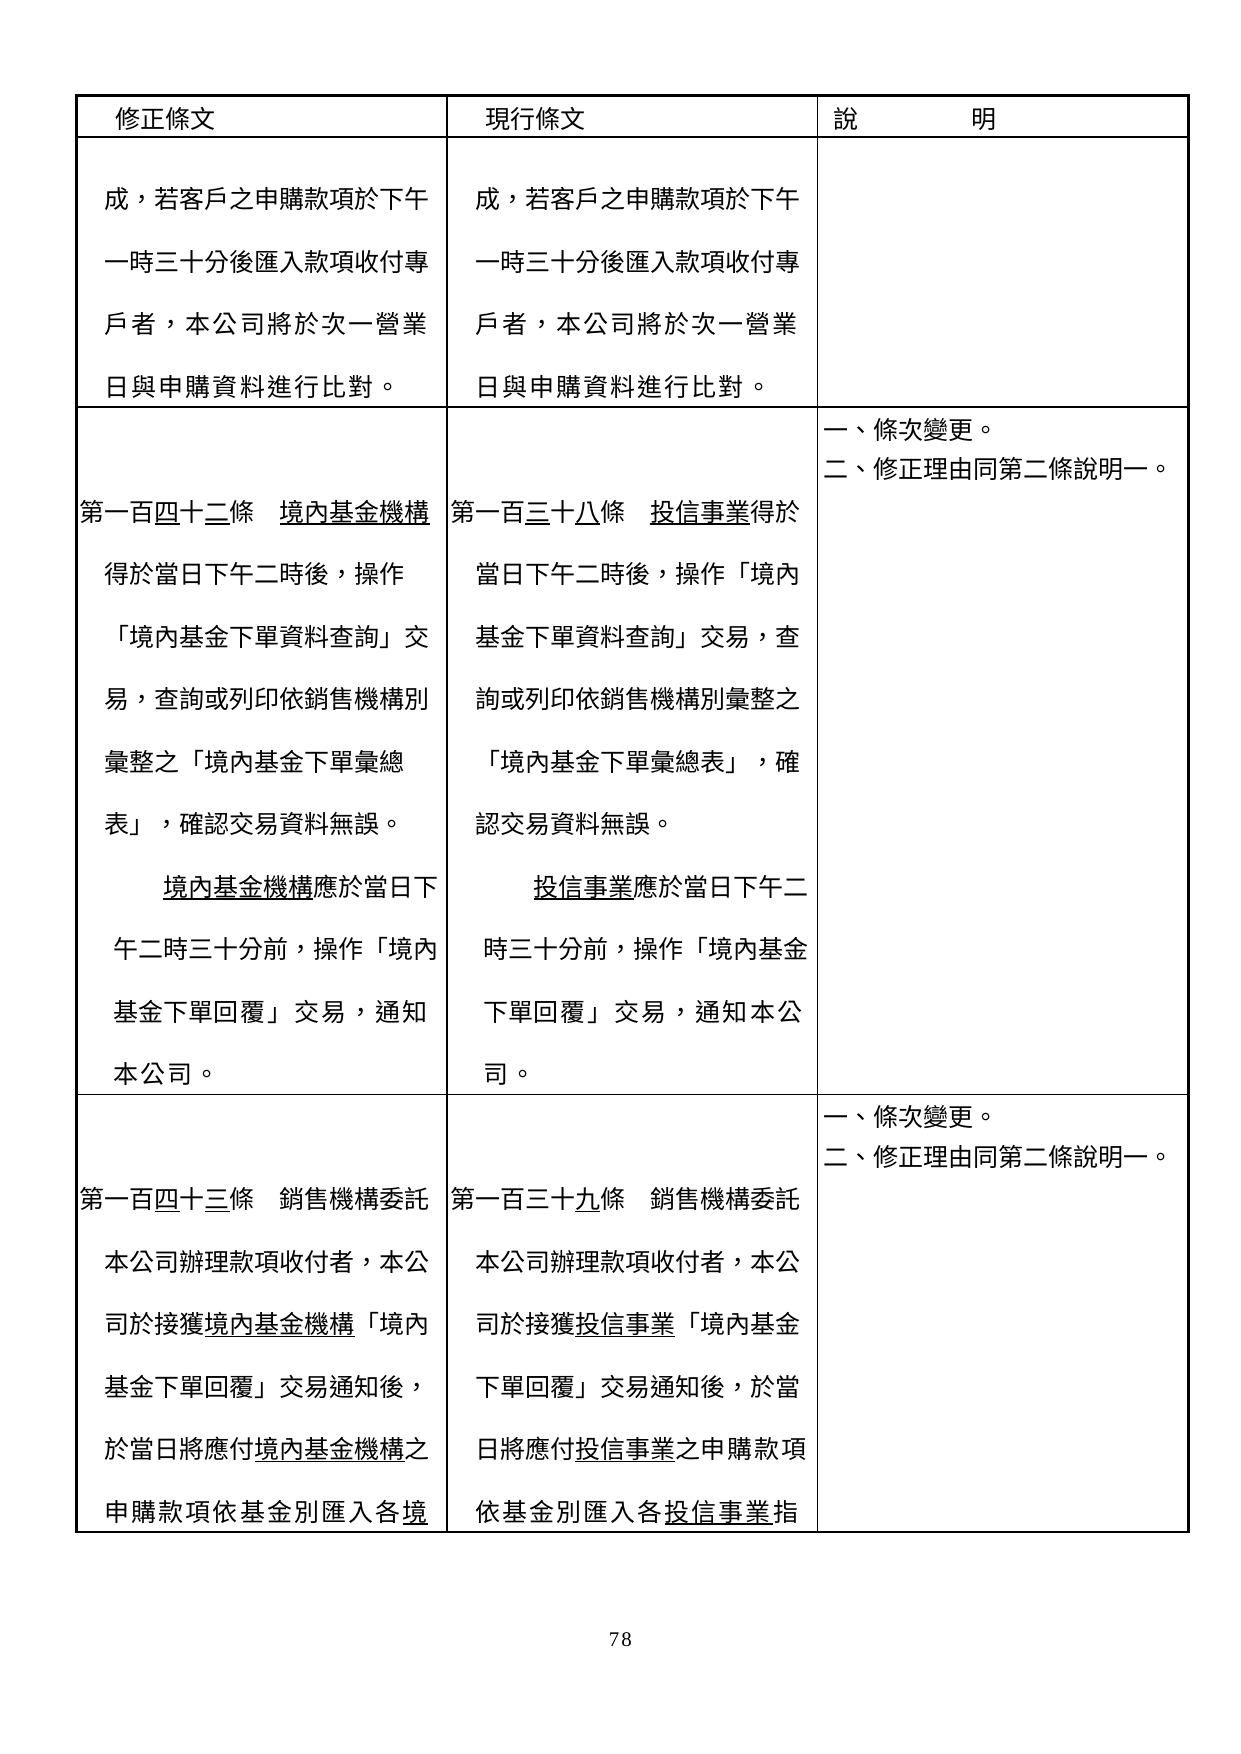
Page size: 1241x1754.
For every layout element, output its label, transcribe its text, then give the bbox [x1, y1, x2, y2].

table_cell [818, 138, 1187, 406]
table_cell 一、條次變更。 二、修正理由同第二條說明一。 [818, 408, 1187, 1093]
table_cell 第一百三十八條 投信事業得於當日下午二時後，操作「境內基金下單資料查詢」交易，查詢或列印依銷售機構別彙整之「境內基金下單彙總表」，確認交易資料無誤。 投信事業應於當日下午二時三十分前，操作「境內基金下單回覆」交易，通知本公司。 [448, 408, 817, 1093]
table_cell 第一百四十二條 境內基金機構得於當日下午二時後，操作「境內基金下單資料查詢」交易，查詢或列印依銷售機構別彙整之「境內基金下單彙總表」，確認交易資料無誤。 境內基金機構應於當日下午二時三十分前，操作「境內基金下單回覆」交易，通知本公司。 [78, 408, 446, 1093]
table_header 修正條文 [78, 97, 446, 136]
table_header 現行條文 [448, 97, 817, 136]
table_header 說 明 [818, 97, 1187, 136]
table_cell 一、條次變更。 二、修正理由同第二條說明一。 [818, 1095, 1187, 1531]
table_cell 第一百四十三條 銷售機構委託本公司辦理款項收付者，本公司於接獲境內基金機構「境內基金下單回覆」交易通知後，於當日將應付境內基金機構之申購款項依基金別匯入各境 [78, 1095, 446, 1531]
table_cell 成，若客戶之申購款項於下午一時三十分後匯入款項收付專戶者，本公司將於次一營業日與申購資料進行比對。 [448, 138, 817, 406]
table_cell 第一百三十九條 銷售機構委託本公司辦理款項收付者，本公司於接獲投信事業「境內基金下單回覆」交易通知後，於當日將應付投信事業之申購款項依基金別匯入各投信事業指 [448, 1095, 817, 1531]
table_cell 成，若客戶之申購款項於下午一時三十分後匯入款項收付專戶者，本公司將於次一營業日與申購資料進行比對。 [78, 138, 446, 406]
